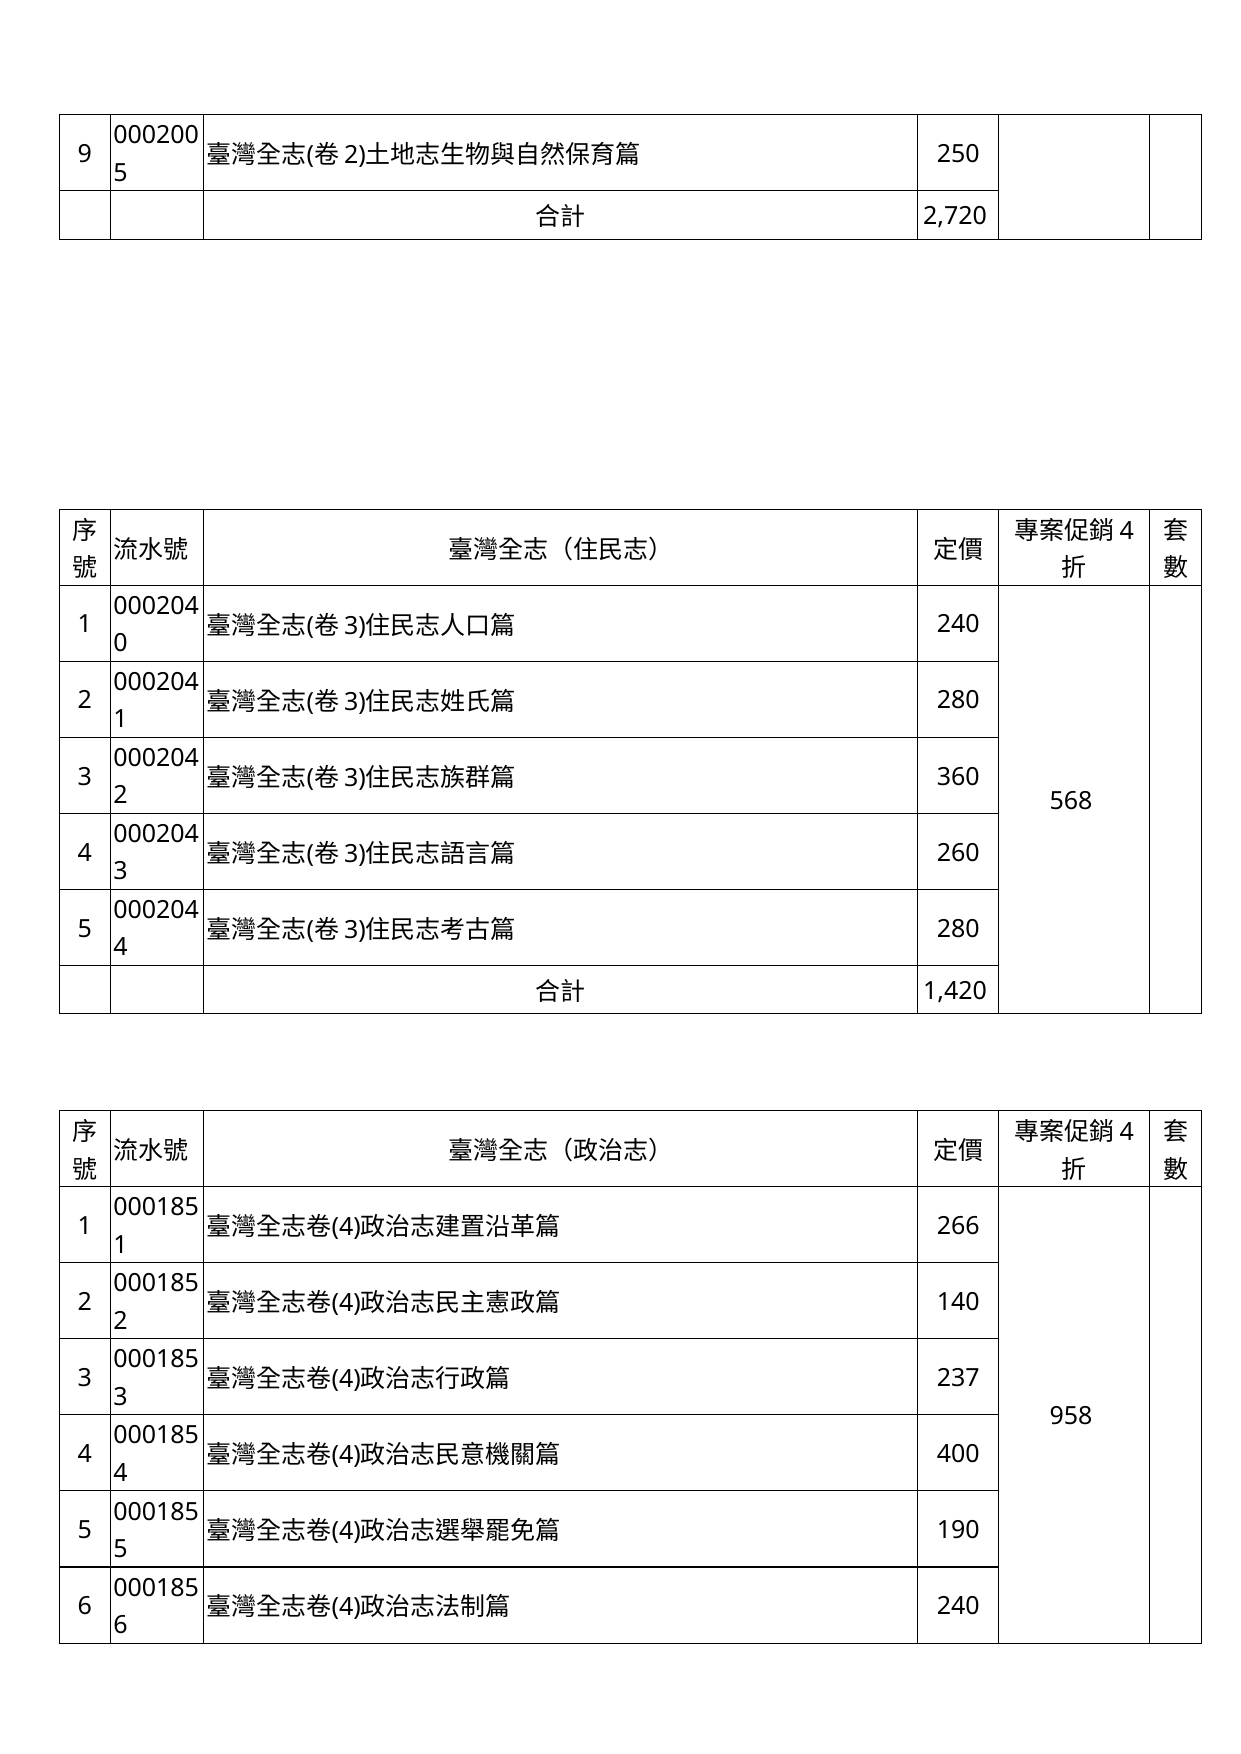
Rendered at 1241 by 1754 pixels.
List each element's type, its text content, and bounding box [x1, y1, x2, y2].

table_cell 5 [60, 1491, 110, 1566]
table_cell [918, 1062, 998, 1110]
table_cell [110, 1014, 203, 1062]
table_cell [1150, 1014, 1201, 1062]
table_cell 958 [999, 1187, 1149, 1642]
table_cell 臺灣全志卷(4)政治志行政篇 [204, 1339, 917, 1414]
table_cell 1 [60, 1187, 110, 1262]
table_cell 2,720 [918, 191, 998, 238]
table_cell [59, 1062, 110, 1110]
table_cell 臺灣全志卷(4)政治志建置沿革篇 [204, 1187, 917, 1262]
table_cell [60, 966, 110, 1013]
table_cell [918, 1014, 998, 1062]
table_cell 0002042 [111, 738, 203, 813]
table_cell [1150, 460, 1201, 509]
table_cell 定價 [918, 510, 998, 585]
table_cell [110, 460, 203, 509]
table_cell [918, 240, 998, 287]
table_cell 0002043 [111, 814, 203, 889]
table_cell 0002044 [111, 890, 203, 965]
table_cell 臺灣全志(卷3)住民志姓氏篇 [204, 662, 917, 737]
table_cell [59, 1014, 110, 1062]
table_cell [999, 1062, 1149, 1110]
table_cell 360 [918, 738, 998, 813]
table_cell [111, 191, 203, 238]
table_cell [204, 287, 918, 460]
table_cell 190 [918, 1491, 998, 1566]
table_cell 臺灣全志(卷2)土地志生物與自然保育篇 [204, 115, 917, 190]
table_cell 6 [60, 1568, 110, 1642]
table_cell [1150, 240, 1201, 287]
table_cell 臺灣全志(卷3)住民志族群篇 [204, 738, 917, 813]
table_cell 1 [60, 586, 110, 661]
table_cell 280 [918, 890, 998, 965]
table_cell 250 [918, 115, 998, 190]
table_cell [999, 1014, 1149, 1062]
table_cell [110, 240, 203, 287]
table_cell 臺灣全志卷(4)政治志法制篇 [204, 1568, 917, 1642]
table_cell 5 [60, 890, 110, 965]
table_cell [918, 287, 998, 460]
table_cell [204, 1014, 918, 1062]
table_cell 237 [918, 1339, 998, 1414]
table_cell 流水號 [111, 1111, 203, 1186]
table_cell [999, 115, 1149, 238]
table_cell [204, 1062, 918, 1110]
table_cell 0001852 [111, 1263, 203, 1338]
table_cell 0002040 [111, 586, 203, 661]
table_cell 臺灣全志(卷3)住民志語言篇 [204, 814, 917, 889]
table_cell 2 [60, 662, 110, 737]
table_cell [918, 460, 998, 509]
table_cell 9 [60, 115, 110, 190]
table_cell 0001855 [111, 1491, 203, 1566]
table_cell 臺灣全志(卷3)住民志人口篇 [204, 586, 917, 661]
table_cell [60, 191, 110, 238]
table_cell [1150, 586, 1201, 1013]
table_cell 2 [60, 1263, 110, 1338]
table_cell 0001854 [111, 1415, 203, 1490]
table_cell [999, 460, 1149, 509]
table_cell [110, 287, 203, 460]
table_cell 臺灣全志（住民志） [204, 510, 917, 585]
table_cell 260 [918, 814, 998, 889]
table_cell 4 [60, 1415, 110, 1490]
table_cell 0001856 [111, 1568, 203, 1642]
table_cell 0002005 [111, 115, 203, 190]
table_cell 4 [60, 814, 110, 889]
table_cell 專案促銷4折 [999, 510, 1149, 585]
table_cell 序號 [60, 510, 110, 585]
table_cell [1150, 1187, 1201, 1642]
table_cell 合計 [204, 191, 917, 238]
table_cell 1,420 [918, 966, 998, 1013]
table_cell [1150, 287, 1201, 460]
table_cell [1150, 1062, 1201, 1110]
table_cell 臺灣全志卷(4)政治志民主憲政篇 [204, 1263, 917, 1338]
table_cell 定價 [918, 1111, 998, 1186]
table_cell 序號 [60, 1111, 110, 1186]
table_cell [59, 460, 110, 509]
table_cell 3 [60, 1339, 110, 1414]
table_cell [59, 287, 110, 460]
table_cell 臺灣全志卷(4)政治志選舉罷免篇 [204, 1491, 917, 1566]
table_cell 臺灣全志卷(4)政治志民意機關篇 [204, 1415, 917, 1490]
table_cell 套數 [1150, 510, 1201, 585]
table_cell 240 [918, 1568, 998, 1642]
table_cell [59, 240, 110, 287]
table_cell [999, 287, 1149, 460]
table_cell 0001851 [111, 1187, 203, 1262]
table_cell [110, 1062, 203, 1110]
table_cell 合計 [204, 966, 917, 1013]
table_cell [111, 966, 203, 1013]
table_cell 臺灣全志（政治志） [204, 1111, 917, 1186]
table_cell 240 [918, 586, 998, 661]
table_cell [204, 240, 918, 287]
table_cell 266 [918, 1187, 998, 1262]
table_cell [1150, 115, 1201, 238]
table_cell 臺灣全志(卷3)住民志考古篇 [204, 890, 917, 965]
table_cell 流水號 [111, 510, 203, 585]
table_cell 0002041 [111, 662, 203, 737]
table_cell [204, 460, 918, 509]
table_cell 140 [918, 1263, 998, 1338]
table_cell 3 [60, 738, 110, 813]
table_cell 套數 [1150, 1111, 1201, 1186]
table_cell 專案促銷4折 [999, 1111, 1149, 1186]
table_cell 400 [918, 1415, 998, 1490]
table_cell 568 [999, 586, 1149, 1013]
table_cell [999, 240, 1149, 287]
table_cell 280 [918, 662, 998, 737]
table_cell 0001853 [111, 1339, 203, 1414]
